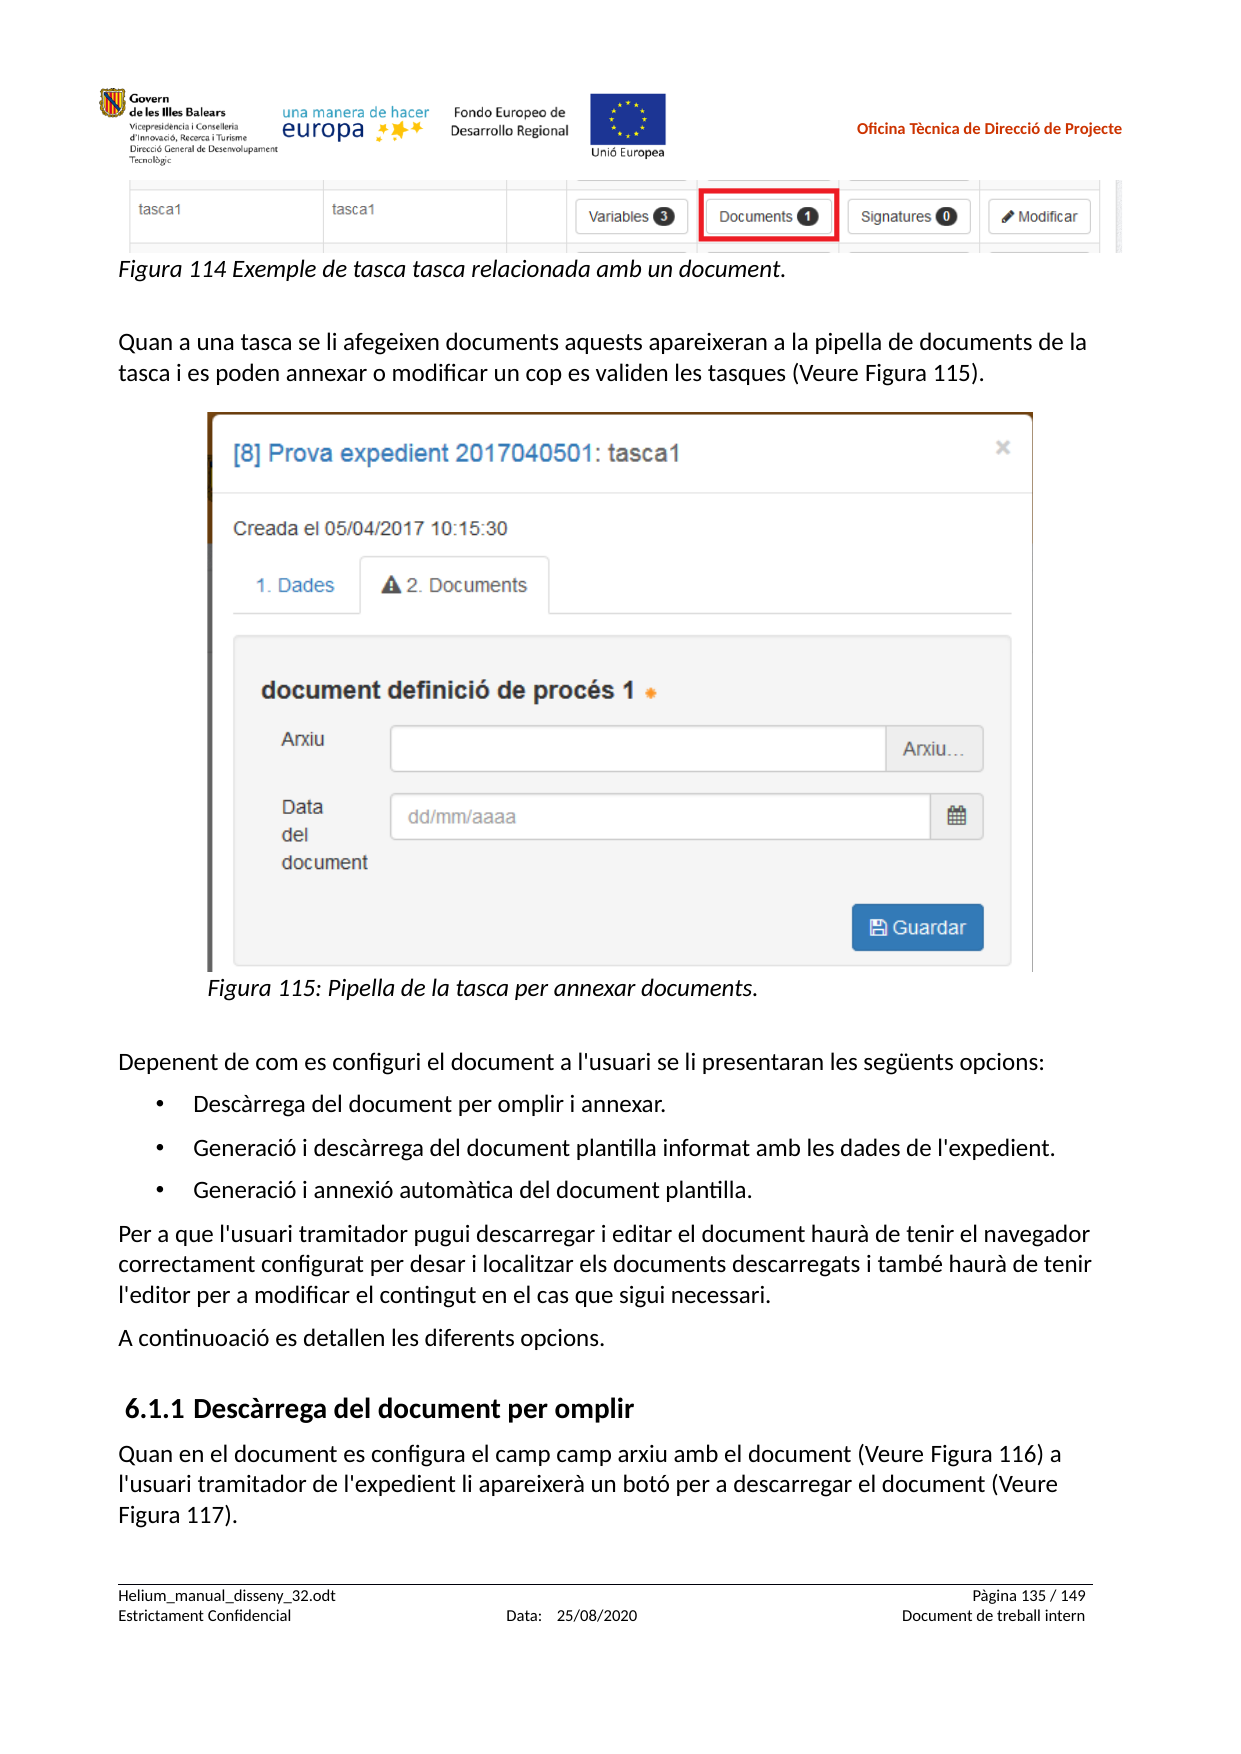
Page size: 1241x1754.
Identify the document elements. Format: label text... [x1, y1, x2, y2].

list Generació i descàrrega del document plantilla informat amb les dades de l'expedient. [156, 1132, 1122, 1162]
text Figura 115: Pipella de la tasca per annexar documents. [207, 972, 1033, 1003]
text A continuoació es detallen les diferents opcions. [118, 1322, 1122, 1352]
list Descàrrega del document per omplir i annexar. [156, 1089, 1122, 1119]
subtitle Descàrrega del document per omplir [118, 1390, 1122, 1425]
text Depenent de com es configuri el document a l'usuari se li presentaran les següents opcions: [118, 1046, 1122, 1076]
text Quan a una tasca se li afegeixen documents aquests apareixeran a la pipella de documents de la tasca i es poden annexar o modificar un cop es validen les tasques (Veure Figura 115). [118, 326, 1122, 387]
picture [118, 180, 1123, 253]
text Figura 114 Exemple de tasca tasca relacionada amb un document. [118, 253, 1122, 283]
text Per a que l'usuari tramitador pugui descarregar i editar el document haurà de tenir el navegador correctament configurat per desar i localitzar els documents descarregats i també haurà de tenir l'editor per a modificar el contingut en el cas que sigui necessari. [118, 1218, 1122, 1309]
list Generació i annexió automàtica del document plantilla. [156, 1175, 1122, 1205]
text Quan en el document es configura el camp camp arxiu amb el document (Veure Figura 116) a l'usuari tramitador de l'expedient li apareixerà un botó per a descarregar el document (Veure Figura 117). [118, 1438, 1122, 1529]
picture [207, 412, 1033, 972]
picture [99, 87, 668, 166]
